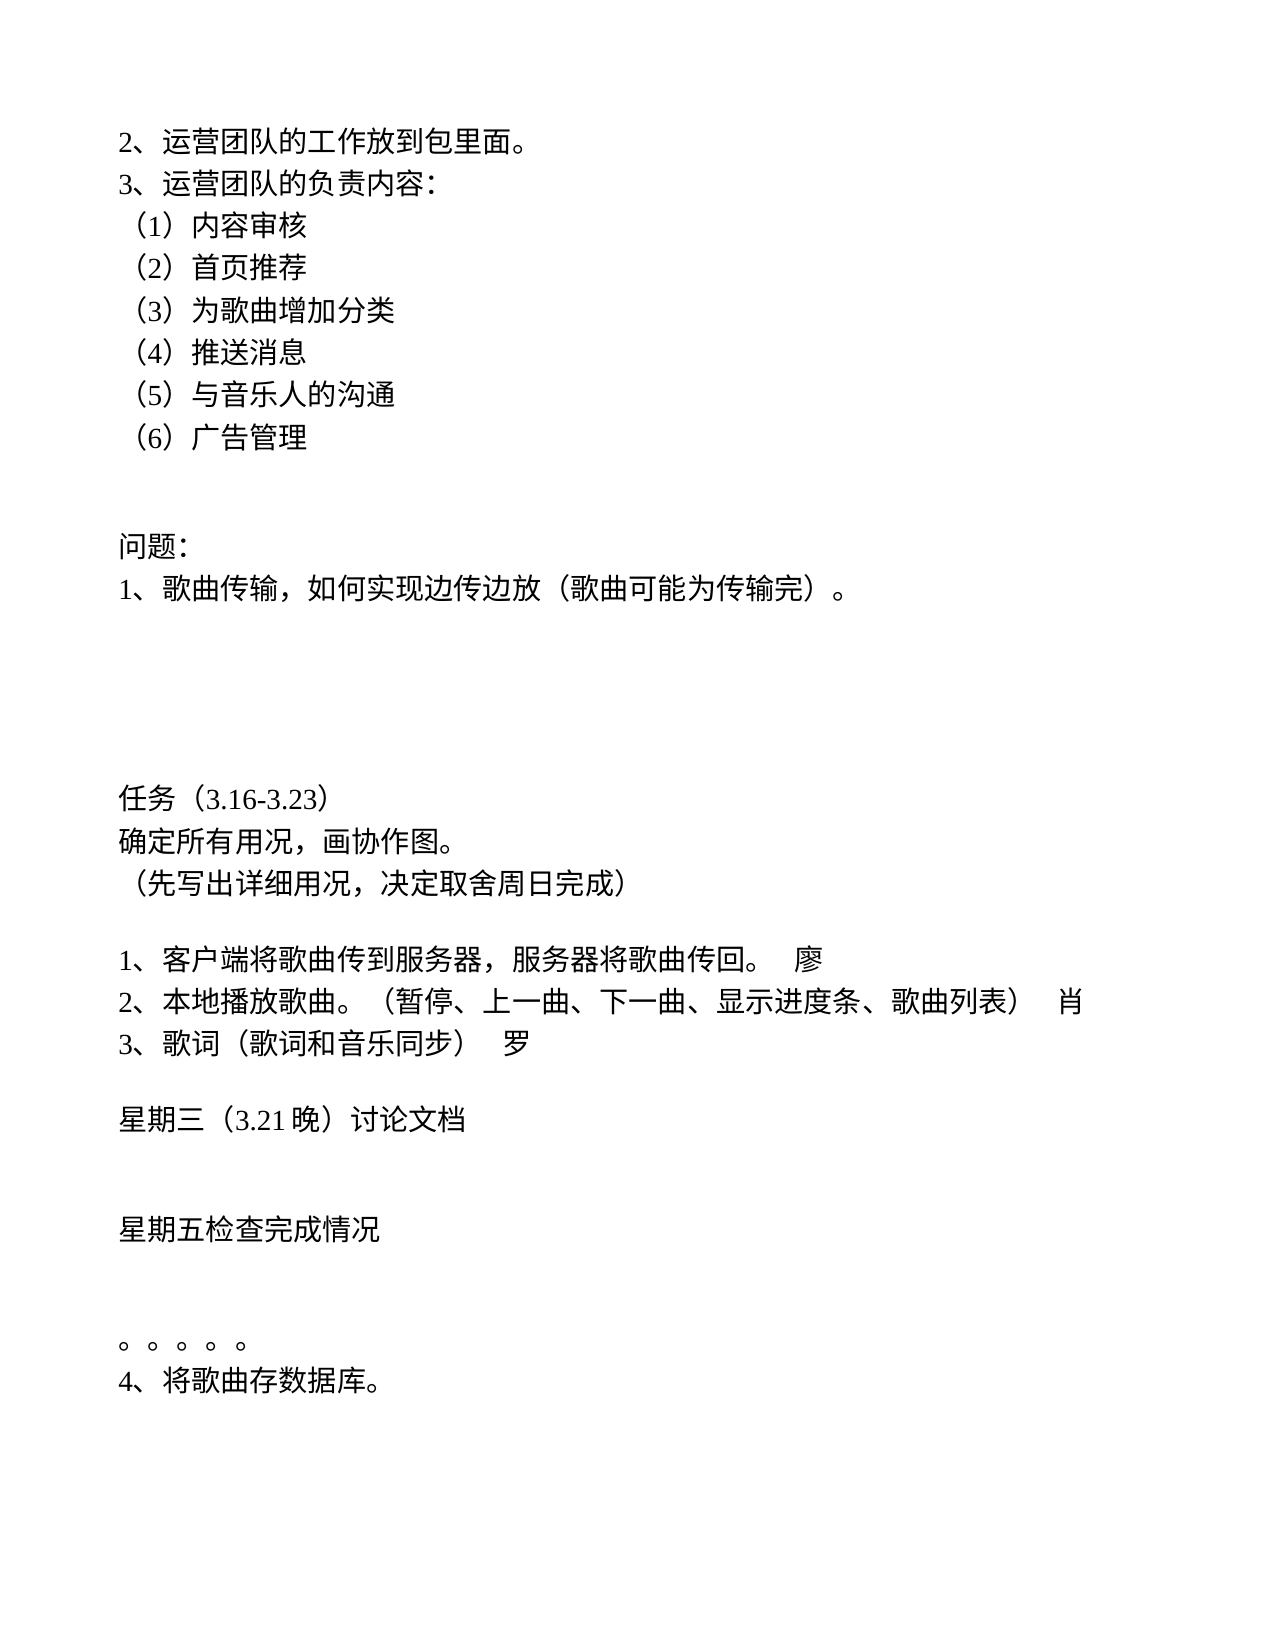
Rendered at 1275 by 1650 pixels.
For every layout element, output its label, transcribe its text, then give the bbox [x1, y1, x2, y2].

text （先写出详细用况，决定取舍周日完成） [118, 860, 1157, 903]
text 2、运营团队的工作放到包里面。 [118, 118, 1157, 160]
text 4、将歌曲存数据库。 [118, 1358, 1157, 1400]
text （6）广告管理 [118, 414, 1157, 456]
text 确定所有用况，画协作图。 [118, 818, 1157, 860]
text （1）内容审核 [118, 203, 1157, 245]
text 。。。。。 [118, 1315, 1157, 1358]
text （4）推送消息 [118, 329, 1157, 372]
text 星期三（3.21晚）讨论文档 [118, 1097, 1157, 1139]
text （5）与音乐人的沟通 [118, 372, 1157, 414]
text 3、运营团队的负责内容： [118, 160, 1157, 203]
text 1、客户端将歌曲传到服务器，服务器将歌曲传回。 廖 [118, 936, 1157, 978]
text 星期五检查完成情况 [118, 1206, 1157, 1248]
text 3、歌词（歌词和音乐同步） 罗 [118, 1021, 1157, 1063]
text （2）首页推荐 [118, 245, 1157, 287]
text 问题： [118, 523, 1157, 566]
text （3）为歌曲增加分类 [118, 287, 1157, 329]
text 2、本地播放歌曲。（暂停、上一曲、下一曲、显示进度条、歌曲列表） 肖 [118, 978, 1157, 1021]
text 任务（3.16-3.23） [118, 776, 1157, 818]
text 1、歌曲传输，如何实现边传边放（歌曲可能为传输完）。 [118, 566, 1157, 608]
